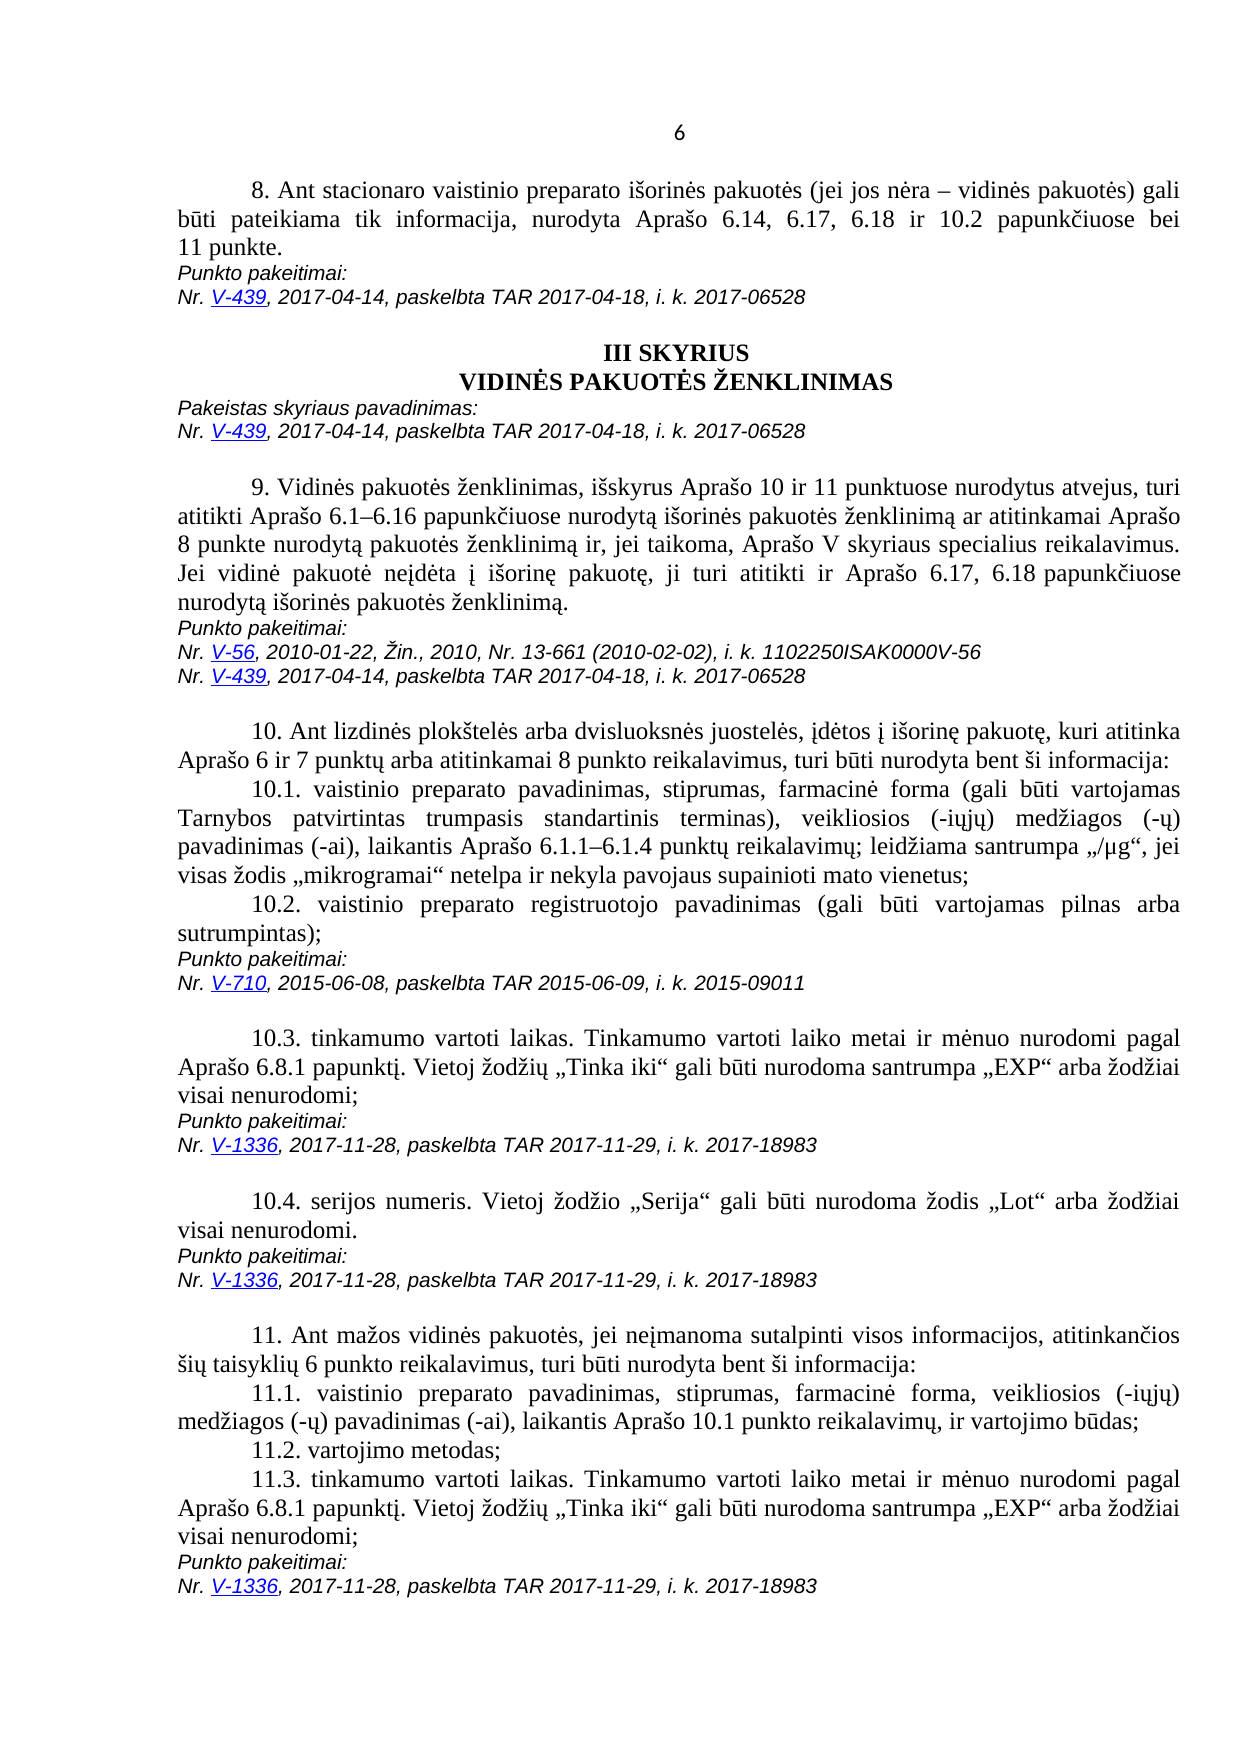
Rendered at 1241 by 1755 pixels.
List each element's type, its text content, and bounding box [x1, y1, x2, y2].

text Nr. V-439, 2017-04-14, paskelbta TAR 2017-04-18, i. k. 2017-06528 [177, 419, 1181, 443]
text Punkto pakeitimai: [177, 1550, 1181, 1574]
text 9. Vidinės pakuotės ženklinimas, išskyrus Aprašo 10 ir 11 punktuose nurodytus atvejus, turi atitikti Aprašo 6.1–6.16 papunkčiuose nurodytą išorinės pakuotės ženklinimą ar atitinkamai Aprašo 8 punkte nurodytą pakuotės ženklinimą ir, jei taikoma, Aprašo V skyriaus specialius reikalavimus. Jei vidinė pakuotė neįdėta į išorinę pakuotę, ji turi atitikti ir Aprašo 6.17, 6.18 papunkčiuose nurodytą išorinės pakuotės ženklinimą. [177, 472, 1181, 616]
text Nr. V-1336, 2017-11-28, paskelbta TAR 2017-11-29, i. k. 2017-18983 [177, 1267, 1181, 1291]
text Nr. V-1336, 2017-11-28, paskelbta TAR 2017-11-29, i. k. 2017-18983 [177, 1133, 1181, 1157]
text Punkto pakeitimai: [177, 1243, 1181, 1267]
text 10.1. vaistinio preparato pavadinimas, stiprumas, farmacinė forma (gali būti vartojamas Tarnybos patvirtintas trumpasis standartinis terminas), veikliosios (-iųjų) medžiagos (-ų) pavadinimas (-ai), laikantis Aprašo 6.1.1–6.1.4 punktų reikalavimų; leidžiama santrumpa „/μg“, jei visas žodis „mikrogramai“ netelpa ir nekyla pavojaus supainioti mato vienetus; [177, 774, 1181, 889]
text Punkto pakeitimai: [177, 946, 1181, 970]
text Pakeistas skyriaus pavadinimas: [177, 395, 1181, 419]
text 8. Ant stacionaro vaistinio preparato išorinės pakuotės (jei jos nėra – vidinės pakuotės) gali būti pateikiama tik informacija, nurodyta Aprašo 6.14, 6.17, 6.18 ir 10.2 papunkčiuose bei 11 punkte. [177, 175, 1181, 261]
text Punkto pakeitimai: [177, 616, 1181, 640]
text 10. Ant lizdinės plokštelės arba dvisluoksnės juostelės, įdėtos į išorinę pakuotę, kuri atitinka Aprašo 6 ir 7 punktų arba atitinkamai 8 punkto reikalavimus, turi būti nurodyta bent ši informacija: [177, 716, 1181, 774]
text Punkto pakeitimai: [177, 1109, 1181, 1133]
text 11. Ant mažos vidinės pakuotės, jei neįmanoma sutalpinti visos informacijos, atitinkančios šių taisyklių 6 punkto reikalavimus, turi būti nurodyta bent ši informacija: [177, 1320, 1181, 1378]
text 11.3. tinkamumo vartoti laikas. Tinkamumo vartoti laiko metai ir mėnuo nurodomi pagal Aprašo 6.8.1 papunktį. Vietoj žodžių „Tinka iki“ gali būti nurodoma santrumpa „EXP“ arba žodžiai visai nenurodomi; [177, 1464, 1181, 1550]
text Nr. V-56, 2010-01-22, Žin., 2010, Nr. 13-661 (2010-02-02), i. k. 1102250ISAK0000V-56 [177, 640, 1181, 664]
text Nr. V-439, 2017-04-14, paskelbta TAR 2017-04-18, i. k. 2017-06528 [177, 664, 1181, 688]
text 10.4. serijos numeris. Vietoj žodžio „Serija“ gali būti nurodoma žodis „Lot“ arba žodžiai visai nenurodomi. [177, 1186, 1181, 1243]
text 11.1. vaistinio preparato pavadinimas, stiprumas, farmacinė forma, veikliosios (-iųjų) medžiagos (-ų) pavadinimas (-ai), laikantis Aprašo 10.1 punkto reikalavimų, ir vartojimo būdas; [177, 1378, 1181, 1435]
text Nr. V-1336, 2017-11-28, paskelbta TAR 2017-11-29, i. k. 2017-18983 [177, 1574, 1181, 1598]
text 10.3. tinkamumo vartoti laikas. Tinkamumo vartoti laiko metai ir mėnuo nurodomi pagal Aprašo 6.8.1 papunktį. Vietoj žodžių „Tinka iki“ gali būti nurodoma santrumpa „EXP“ arba žodžiai visai nenurodomi; [177, 1023, 1181, 1109]
text 11.2. vartojimo metodas; [177, 1435, 1181, 1464]
text Nr. V-439, 2017-04-14, paskelbta TAR 2017-04-18, i. k. 2017-06528 [177, 285, 1181, 309]
text III SKYRIUS VIDINĖS PAKUOTĖS ŽENKLINIMAS [177, 338, 1181, 395]
text Punkto pakeitimai: [177, 261, 1181, 285]
text Nr. V-710, 2015-06-08, paskelbta TAR 2015-06-09, i. k. 2015-09011 [177, 970, 1181, 994]
text 10.2. vaistinio preparato registruotojo pavadinimas (gali būti vartojamas pilnas arba sutrumpintas); [177, 889, 1181, 946]
